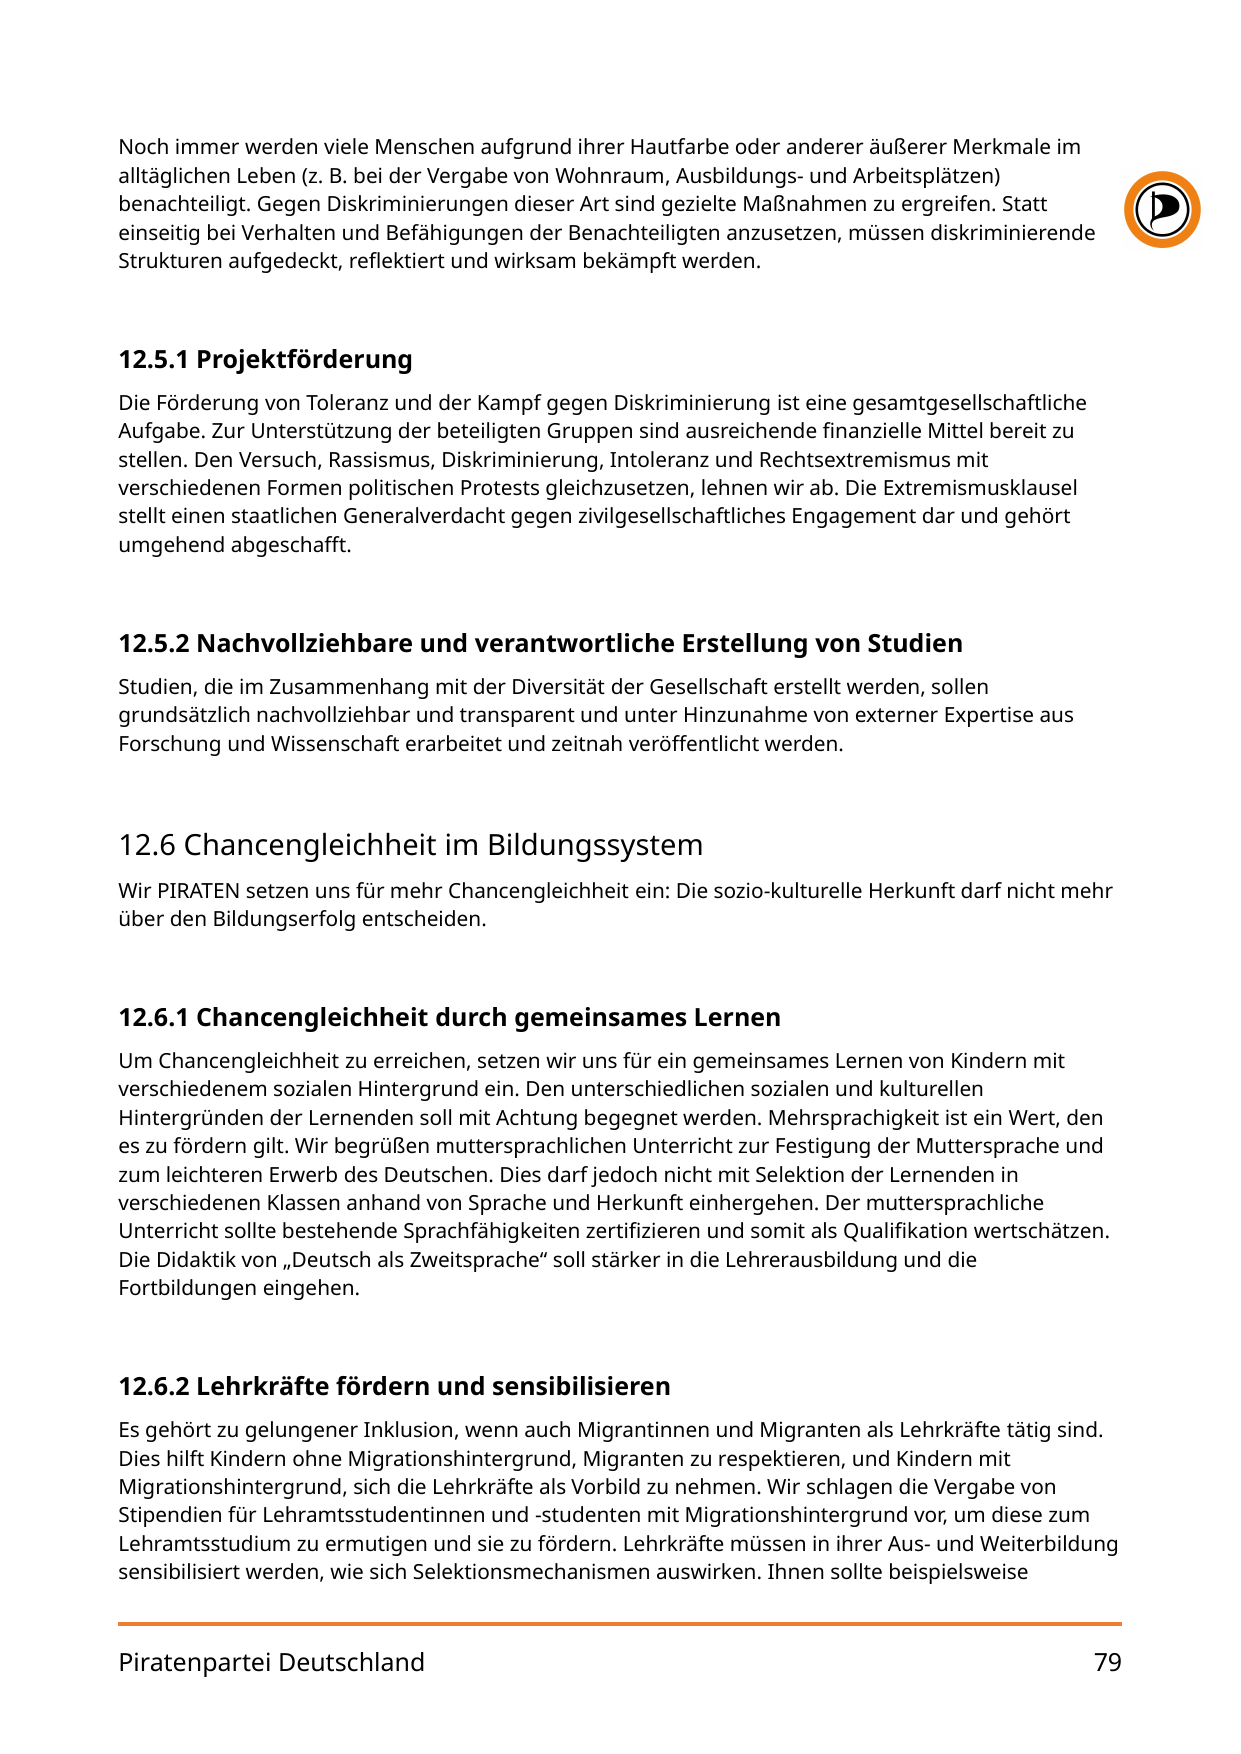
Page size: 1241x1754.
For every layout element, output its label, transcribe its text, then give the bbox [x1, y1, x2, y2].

subtitle 12.5.1 Projektförderung [118, 341, 1122, 375]
text Noch immer werden viele Menschen aufgrund ihrer Hautfarbe oder anderer äußerer Merkmale im alltäglichen Leben (z. B. bei der Vergabe von Wohnraum, Ausbildungs- und Arbeitsplätzen) benachteiligt. Gegen Diskriminierungen dieser Art sind gezielte Maßnahmen zu ergreifen. Statt einseitig bei Verhalten und Befähigungen der Benachteiligten anzusetzen, müssen diskriminierende Strukturen aufgedeckt, reflektiert und wirksam bekämpft werden. [118, 132, 1122, 275]
subtitle 12.6.1 Chancengleichheit durch gemeinsames Lernen [118, 999, 1122, 1033]
subtitle 12.6 Chancengleichheit im Bildungssystem [118, 824, 1122, 863]
subtitle 12.5.2 Nachvollziehbare und verantwortliche Erstellung von Studien [118, 625, 1122, 659]
text Es gehört zu gelungener Inklusion, wenn auch Migrantinnen und Migranten als Lehrkräfte tätig sind. Dies hilft Kindern ohne Migrationshintergrund, Migranten zu respektieren, und Kindern mit Migrationshintergrund, sich die Lehrkräfte als Vorbild zu nehmen. Wir schlagen die Vergabe von Stipendien für Lehramtsstudentinnen und -studenten mit Migrationshintergrund vor, um diese zum Lehramtsstudium zu ermutigen und sie zu fördern. Lehrkräfte müssen in ihrer Aus- und Weiterbildung sensibilisiert werden, wie sich Selektionsmechanismen auswirken. Ihnen sollte beispielsweise [118, 1415, 1122, 1586]
text Studien, die im Zusammenhang mit der Diversität der Gesellschaft erstellt werden, sollen grundsätzlich nachvollziehbar und transparent und unter Hinzunahme von externer Expertise aus Forschung und Wissenschaft erarbeitet und zeitnah veröffentlicht werden. [118, 672, 1122, 757]
text Die Förderung von Toleranz und der Kampf gegen Diskriminierung ist eine gesamtgesellschaftliche Aufgabe. Zur Unterstützung der beteiligten Gruppen sind ausreichende finanzielle Mittel bereit zu stellen. Den Versuch, Rassismus, Diskriminierung, Intoleranz und Rechtsextremismus mit verschiedenen Formen politischen Protests gleichzusetzen, lehnen wir ab. Die Extremismusklausel stellt einen staatlichen Generalverdacht gegen zivilgesellschaftliches Engagement dar und gehört umgehend abgeschafft. [118, 388, 1122, 558]
subtitle 12.6.2 Lehrkräfte fördern und sensibilisieren [118, 1369, 1122, 1403]
text Wir PIRATEN setzen uns für mehr Chancengleichheit ein: Die sozio-kulturelle Herkunft darf nicht mehr über den Bildungserfolg entscheiden. [118, 876, 1122, 933]
text Um Chancengleichheit zu erreichen, setzen wir uns für ein gemeinsames Lernen von Kindern mit verschiedenem sozialen Hintergrund ein. Den unterschiedlichen sozialen und kulturellen Hintergründen der Lernenden soll mit Achtung begegnet werden. Mehrsprachigkeit ist ein Wert, den es zu fördern gilt. Wir begrüßen muttersprachlichen Unterricht zur Festigung der Muttersprache und zum leichteren Erwerb des Deutschen. Dies darf jedoch nicht mit Selektion der Lernenden in verschiedenen Klassen anhand von Sprache und Herkunft einhergehen. Der muttersprachliche Unterricht sollte bestehende Sprachfähigkeiten zertifizieren und somit als Qualifikation wertschätzen. Die Didaktik von „Deutsch als Zweitsprache“ soll stärker in die Lehrerausbildung und die Fortbildungen eingehen. [118, 1046, 1122, 1302]
